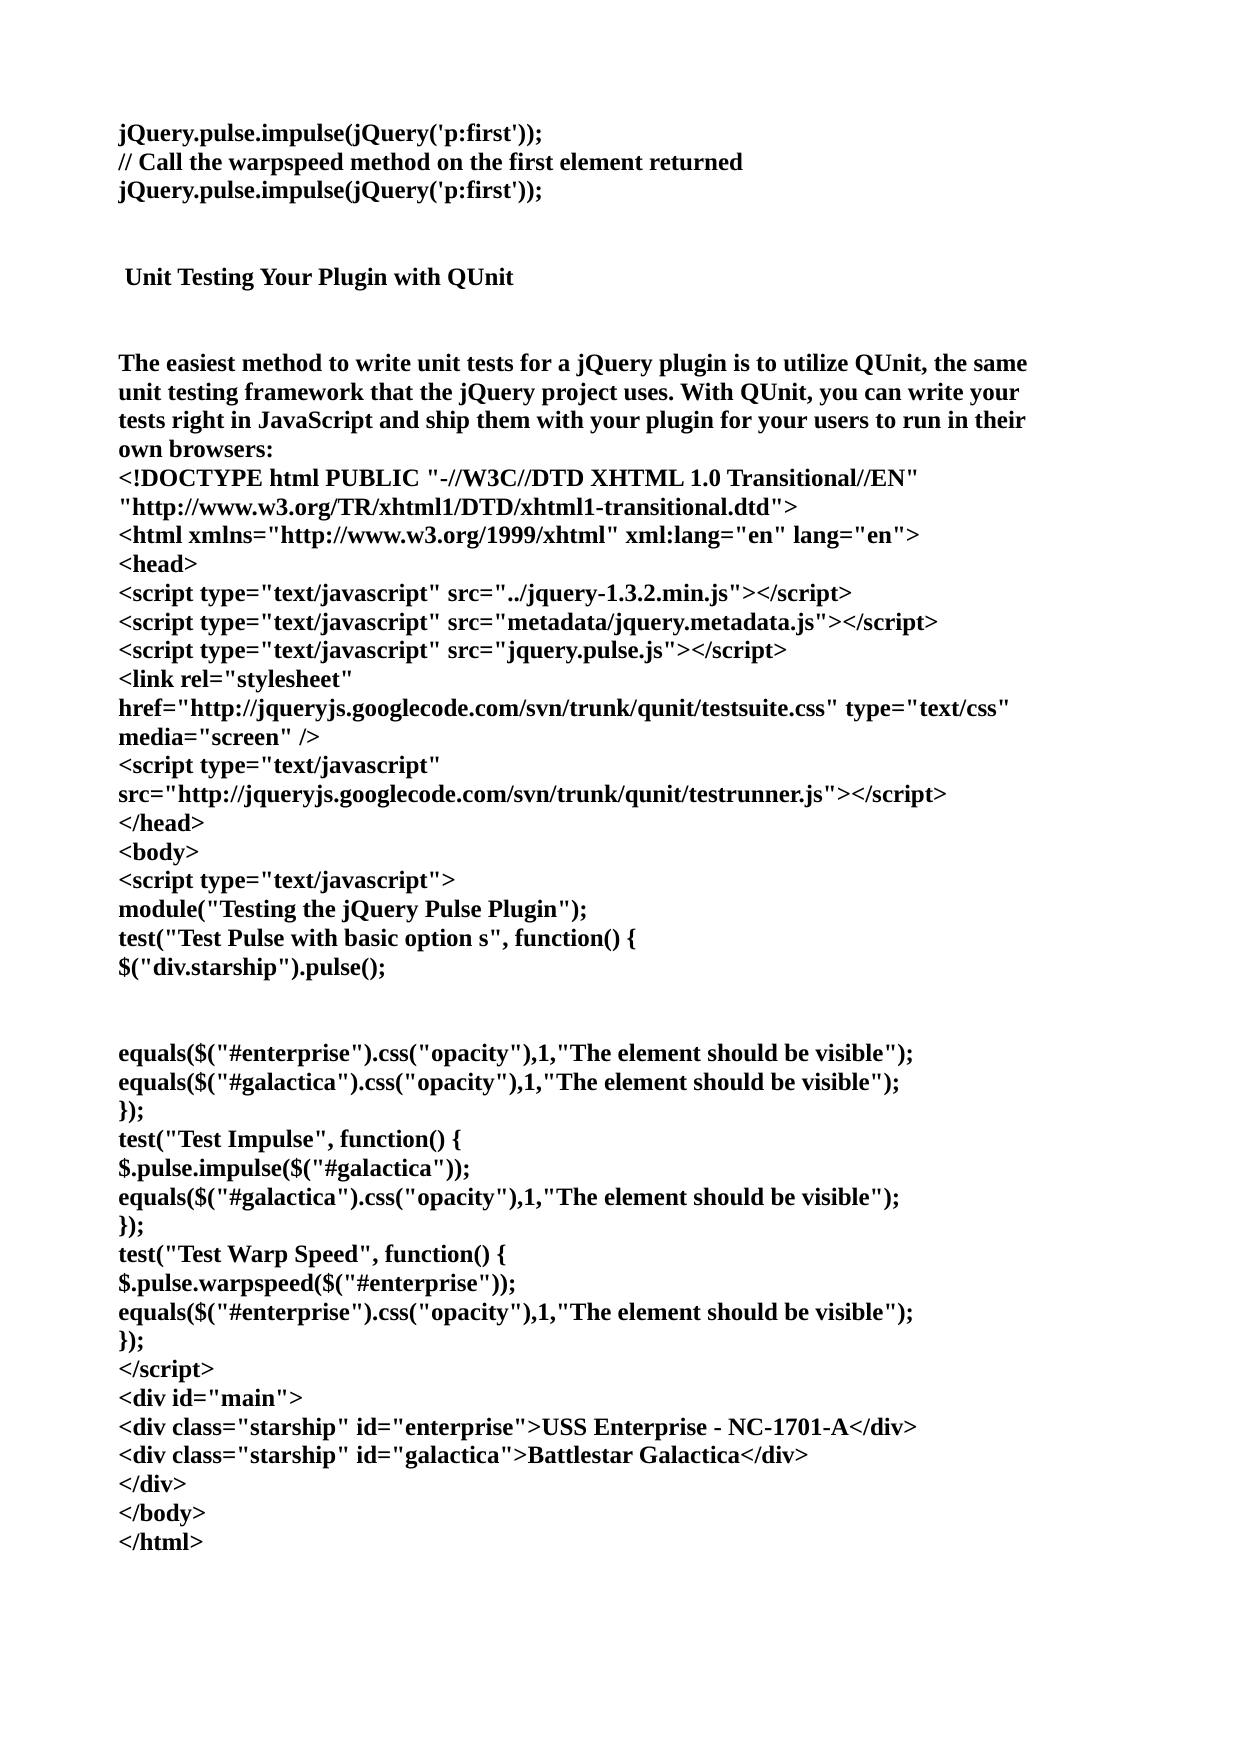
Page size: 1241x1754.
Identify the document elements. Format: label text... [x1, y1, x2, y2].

text <script type="text/javascript" src="../jquery-1.3.2.min.js"></script> [118, 578, 1122, 607]
text <script type="text/javascript" [118, 751, 1122, 779]
text </head> [118, 808, 1122, 837]
text The easiest method to write unit tests for a jQuery plugin is to utilize QUnit, the same [118, 348, 1122, 377]
text media="screen" /> [118, 722, 1122, 751]
text }); [118, 1211, 1122, 1239]
text }); [118, 1096, 1122, 1124]
text </body> [118, 1498, 1122, 1527]
text equals($("#galactica").css("opacity"),1,"The element should be visible"); [118, 1067, 1122, 1096]
text jQuery.pulse.impulse(jQuery('p:first')); [118, 176, 1122, 204]
text equals($("#galactica").css("opacity"),1,"The element should be visible"); [118, 1182, 1122, 1211]
text $("div.starship").pulse(); [118, 952, 1122, 981]
text <head> [118, 549, 1122, 578]
text test("Test Pulse with basic option s", function() { [118, 923, 1122, 952]
text test("Test Warp Speed", function() { [118, 1239, 1122, 1268]
text <div class="starship" id="enterprise">USS Enterprise - NC-1701-A</div> [118, 1412, 1122, 1441]
text <link rel="stylesheet" [118, 664, 1122, 693]
text <script type="text/javascript" src="metadata/jquery.metadata.js"></script> [118, 607, 1122, 636]
text <body> [118, 837, 1122, 866]
text <div class="starship" id="galactica">Battlestar Galactica</div> [118, 1441, 1122, 1469]
text module("Testing the jQuery Pulse Plugin"); [118, 894, 1122, 923]
text }); [118, 1326, 1122, 1354]
text Unit Testing Your Plugin with QUnit [118, 262, 1122, 291]
text <html xmlns="http://www.w3.org/1999/xhtml" xml:lang="en" lang="en"> [118, 521, 1122, 549]
text test("Test Impulse", function() { [118, 1124, 1122, 1153]
text $.pulse.warpspeed($("#enterprise")); [118, 1268, 1122, 1297]
text own browsers: [118, 434, 1122, 463]
text <div id="main"> [118, 1383, 1122, 1412]
text </script> [118, 1354, 1122, 1383]
text src="http://jqueryjs.googlecode.com/svn/trunk/qunit/testrunner.js"></script> [118, 779, 1122, 808]
text <!DOCTYPE html PUBLIC "-//W3C//DTD XHTML 1.0 Transitional//EN" [118, 463, 1122, 492]
text // Call the warpspeed method on the first element returned [118, 147, 1122, 176]
text equals($("#enterprise").css("opacity"),1,"The element should be visible"); [118, 1297, 1122, 1326]
text "http://www.w3.org/TR/xhtml1/DTD/xhtml1-transitional.dtd"> [118, 492, 1122, 521]
text unit testing framework that the jQuery project uses. With QUnit, you can write your [118, 377, 1122, 406]
text tests right in JavaScript and ship them with your plugin for your users to run in their [118, 406, 1122, 434]
text </div> [118, 1469, 1122, 1498]
text equals($("#enterprise").css("opacity"),1,"The element should be visible"); [118, 1038, 1122, 1067]
text </html> [118, 1527, 1122, 1556]
text jQuery.pulse.impulse(jQuery('p:first')); [118, 118, 1122, 147]
text $.pulse.impulse($("#galactica")); [118, 1153, 1122, 1182]
text href="http://jqueryjs.googlecode.com/svn/trunk/qunit/testsuite.css" type="text/css" [118, 693, 1122, 722]
text <script type="text/javascript" src="jquery.pulse.js"></script> [118, 636, 1122, 664]
text <script type="text/javascript"> [118, 866, 1122, 894]
